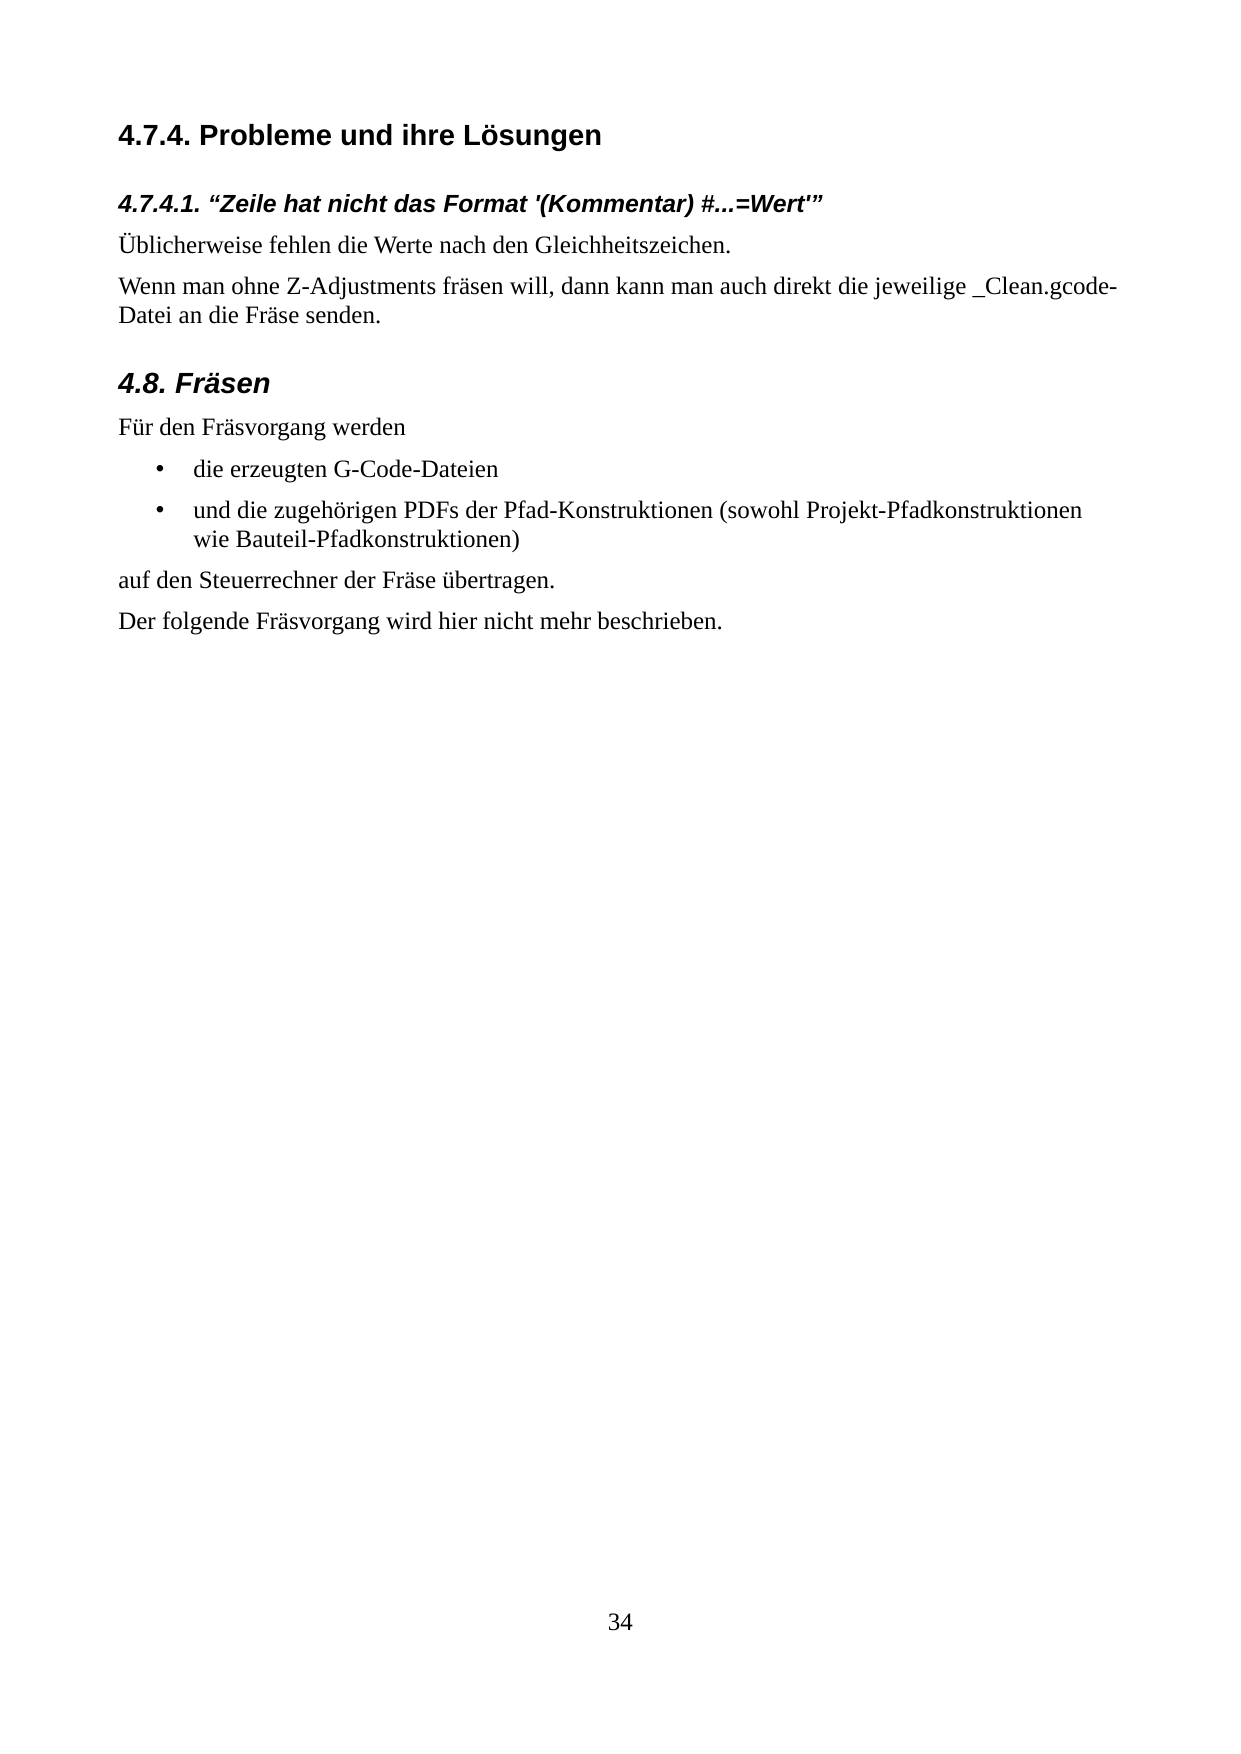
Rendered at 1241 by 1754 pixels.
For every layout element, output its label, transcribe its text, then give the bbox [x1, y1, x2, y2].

text Für den Fräsvorgang werden [118, 412, 1122, 441]
text Wenn man ohne Z-Adjustments fräsen will, dann kann man auch direkt die jeweilige _Clean.gcode-Datei an die Fräse senden. [118, 271, 1122, 329]
subtitle 4.7.4. Probleme und ihre Lösungen [118, 118, 1122, 152]
text auf den Steuerrechner der Fräse übertragen. [118, 565, 1122, 594]
list die erzeugten G-Code-Dateien [156, 454, 1122, 482]
subtitle 4.7.4.1. “Zeile hat nicht das Format '(Kommentar) #...=Wert'” [118, 189, 1122, 218]
text Üblicherweise fehlen die Werte nach den Gleichheitszeichen. [118, 230, 1122, 259]
list und die zugehörigen PDFs der Pfad-Konstruktionen (sowohl Projekt-Pfadkonstruktionen wie Bauteil-Pfadkonstruktionen) [156, 495, 1122, 552]
text Der folgende Fräsvorgang wird hier nicht mehr beschrieben. [118, 606, 1122, 635]
subtitle 4.8. Fräsen [118, 366, 1122, 400]
